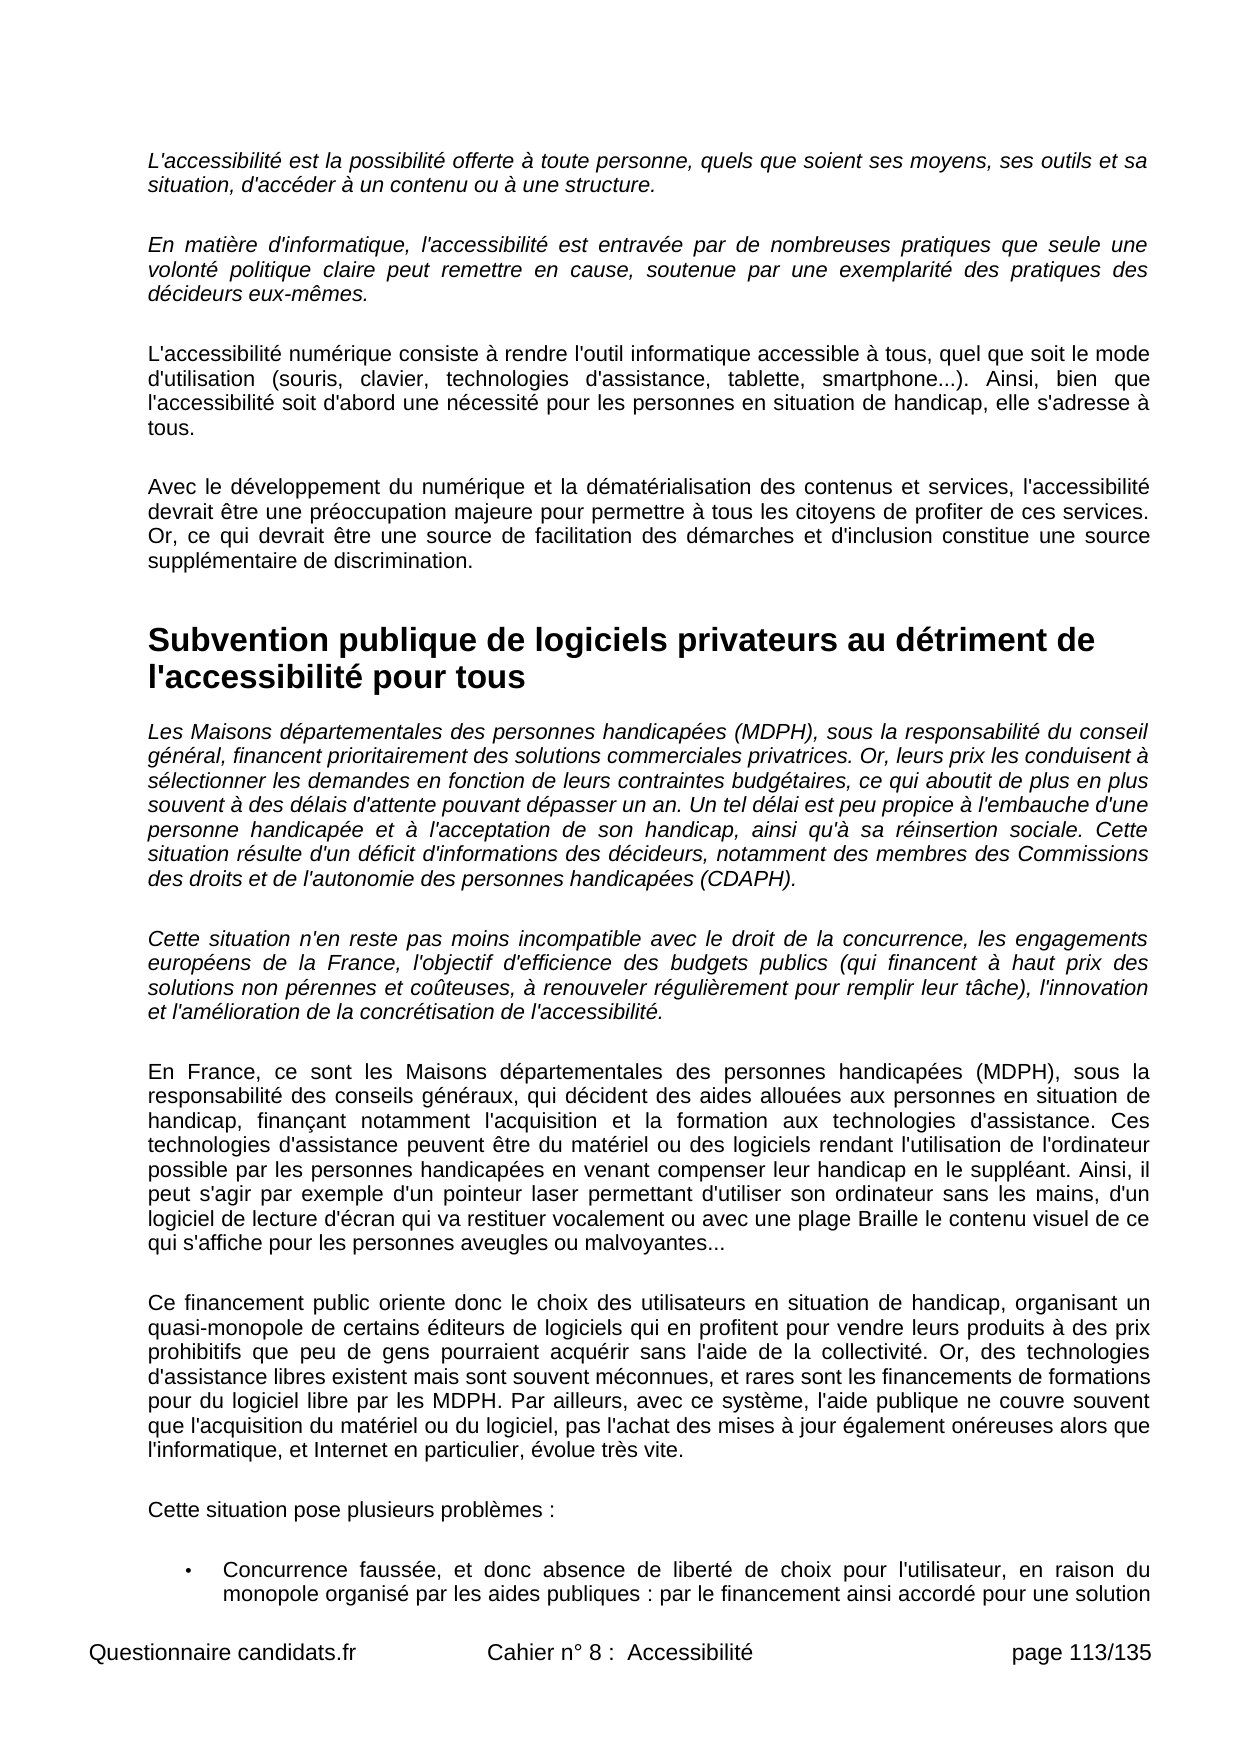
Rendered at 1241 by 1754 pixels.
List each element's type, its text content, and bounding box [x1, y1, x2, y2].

text Ce financement public oriente donc le choix des utilisateurs en situation de handicap, organisant un quasi-monopole de certains éditeurs de logiciels qui en profitent pour vendre leurs produits à des prix prohibitifs que peu de gens pourraient acquérir sans l'aide de la collectivité. Or, des technologies d'assistance libres existent mais sont souvent méconnues, et rares sont les financements de formations pour du logiciel libre par les MDPH. Par ailleurs, avec ce système, l'aide publique ne couvre souvent que l'acquisition du matériel ou du logiciel, pas l'achat des mises à jour également onéreuses alors que l'informatique, et Internet en particulier, évolue très vite. [148, 1291, 1152, 1462]
text En matière d'informatique, l'accessibilité est entravée par de nombreuses pratiques que seule une volonté politique claire peut remettre en cause, soutenue par une exemplarité des pratiques des décideurs eux-mêmes. [148, 233, 1152, 306]
text Cette situation n'en reste pas moins incompatible avec le droit de la concurrence, les engagements européens de la France, l'objectif d'efficience des budgets publics (qui financent à haut prix des solutions non pérennes et coûteuses, à renouveler régulièrement pour remplir leur tâche), l'innovation et l'amélioration de la concrétisation de l'accessibilité. [148, 926, 1152, 1024]
text Avec le développement du numérique et la dématérialisation des contenus et services, l'accessibilité devrait être une préoccupation majeure pour permettre à tous les citoyens de profiter de ces services. Or, ce qui devrait être une source de facilitation des démarches et d'inclusion constitue une source supplémentaire de discrimination. [148, 475, 1152, 573]
text En France, ce sont les Maisons départementales des personnes handicapées (MDPH), sous la responsabilité des conseils généraux, qui décident des aides allouées aux personnes en situation de handicap, finançant notamment l'acquisition et la formation aux technologies d'assistance. Ces technologies d'assistance peuvent être du matériel ou des logiciels rendant l'utilisation de l'ordinateur possible par les personnes handicapées en venant compenser leur handicap en le suppléant. Ainsi, il peut s'agir par exemple d'un pointeur laser permettant d'utiliser son ordinateur sans les mains, d'un logiciel de lecture d'écran qui va restituer vocalement ou avec une plage Braille le contenu visuel de ce qui s'affiche pour les personnes aveugles ou malvoyantes... [148, 1059, 1152, 1255]
text L'accessibilité est la possibilité offerte à toute personne, quels que soient ses moyens, ses outils et sa situation, d'accéder à un contenu ou à une structure. [148, 148, 1152, 197]
list Concurrence faussée, et donc absence de liberté de choix pour l'utilisateur, en raison du monopole organisé par les aides publiques : par le financement ainsi accordé pour une solution [185, 1557, 1152, 1606]
text Les Maisons départementales des personnes handicapées (MDPH), sous la responsabilité du conseil général, financent prioritairement des solutions commerciales privatrices. Or, leurs prix les conduisent à sélectionner les demandes en fonction de leurs contraintes budgétaires, ce qui aboutit de plus en plus souvent à des délais d'attente pouvant dépasser un an. Un tel délai est peu propice à l'embauche d'une personne handicapée et à l'acceptation de son handicap, ainsi qu'à sa réinsertion sociale. Cette situation résulte d'un déficit d'informations des décideurs, notamment des membres des Commissions des droits et de l'autonomie des personnes handicapées (CDAPH). [148, 719, 1152, 891]
text L'accessibilité numérique consiste à rendre l'outil informatique accessible à tous, quel que soit le mode d'utilisation (souris, clavier, technologies d'assistance, tablette, smartphone...). Ainsi, bien que l'accessibilité soit d'abord une nécessité pour les personnes en situation de handicap, elle s'adresse à tous. [148, 342, 1152, 439]
subtitle Subvention publique de logiciels privateurs au détriment de l'accessibilité pour tous [148, 621, 1152, 695]
text Cette situation pose plusieurs problèmes : [148, 1498, 1152, 1522]
